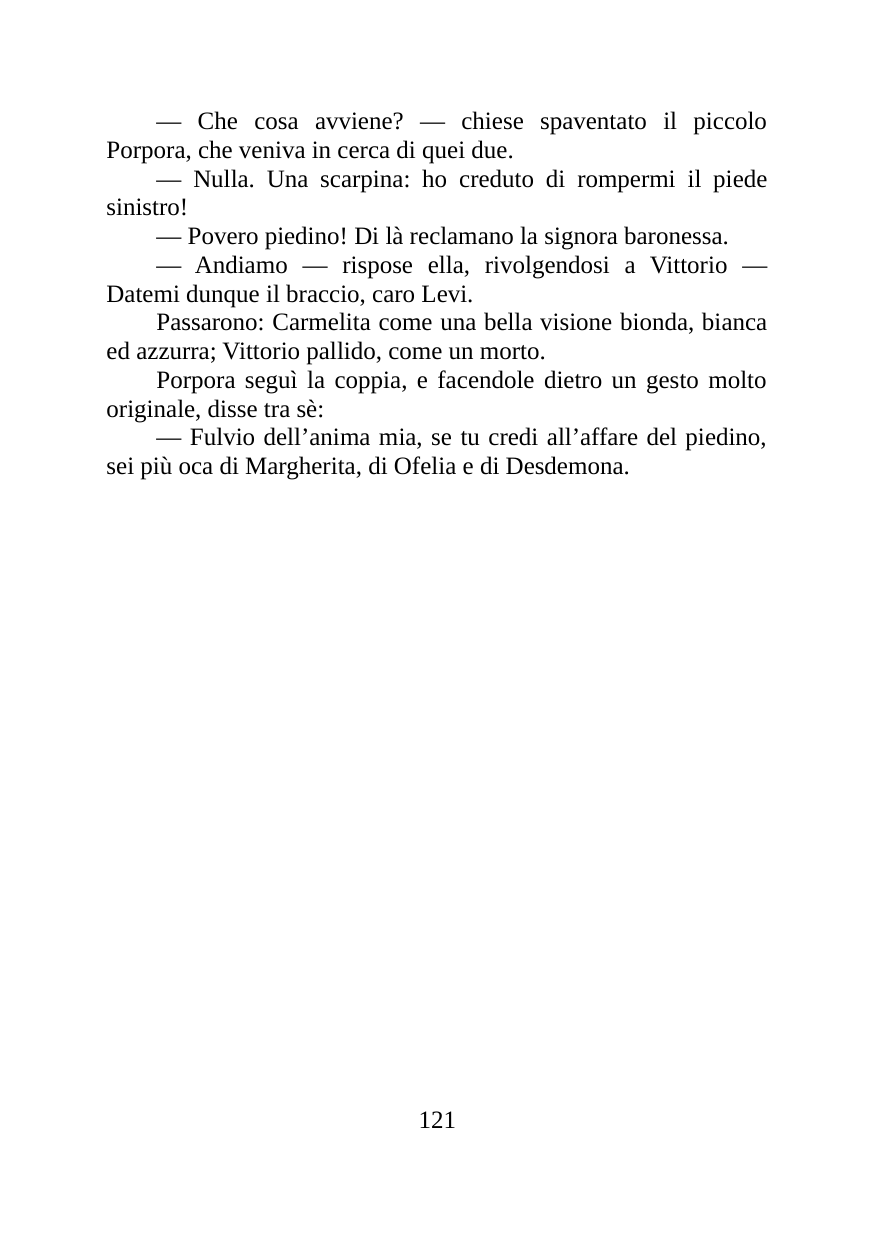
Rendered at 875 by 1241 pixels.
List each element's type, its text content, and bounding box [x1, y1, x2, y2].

text — Fulvio dell’anima mia, se tu credi all’affare del piedino, sei più oca di Margherita, di Ofelia e di Desdemona. [106, 422, 768, 480]
text — Nulla. Una scarpina: ho creduto di rompermi il piede sinistro! [106, 164, 768, 221]
text Passarono: Carmelita come una bella visione bionda, bianca ed azzurra; Vittorio pallido, come un morto. [106, 307, 768, 365]
text — Andiamo — rispose ella, rivolgendosi a Vittorio — Datemi dunque il braccio, caro Levi. [106, 250, 768, 307]
text — Povero piedino! Di là reclamano la signora baronessa. [106, 221, 768, 250]
text Porpora seguì la coppia, e facendole dietro un gesto molto originale, disse tra sè: [106, 365, 768, 422]
text — Che cosa avviene? — chiese spaventato il piccolo Porpora, che veniva in cerca di quei due. [106, 106, 768, 164]
